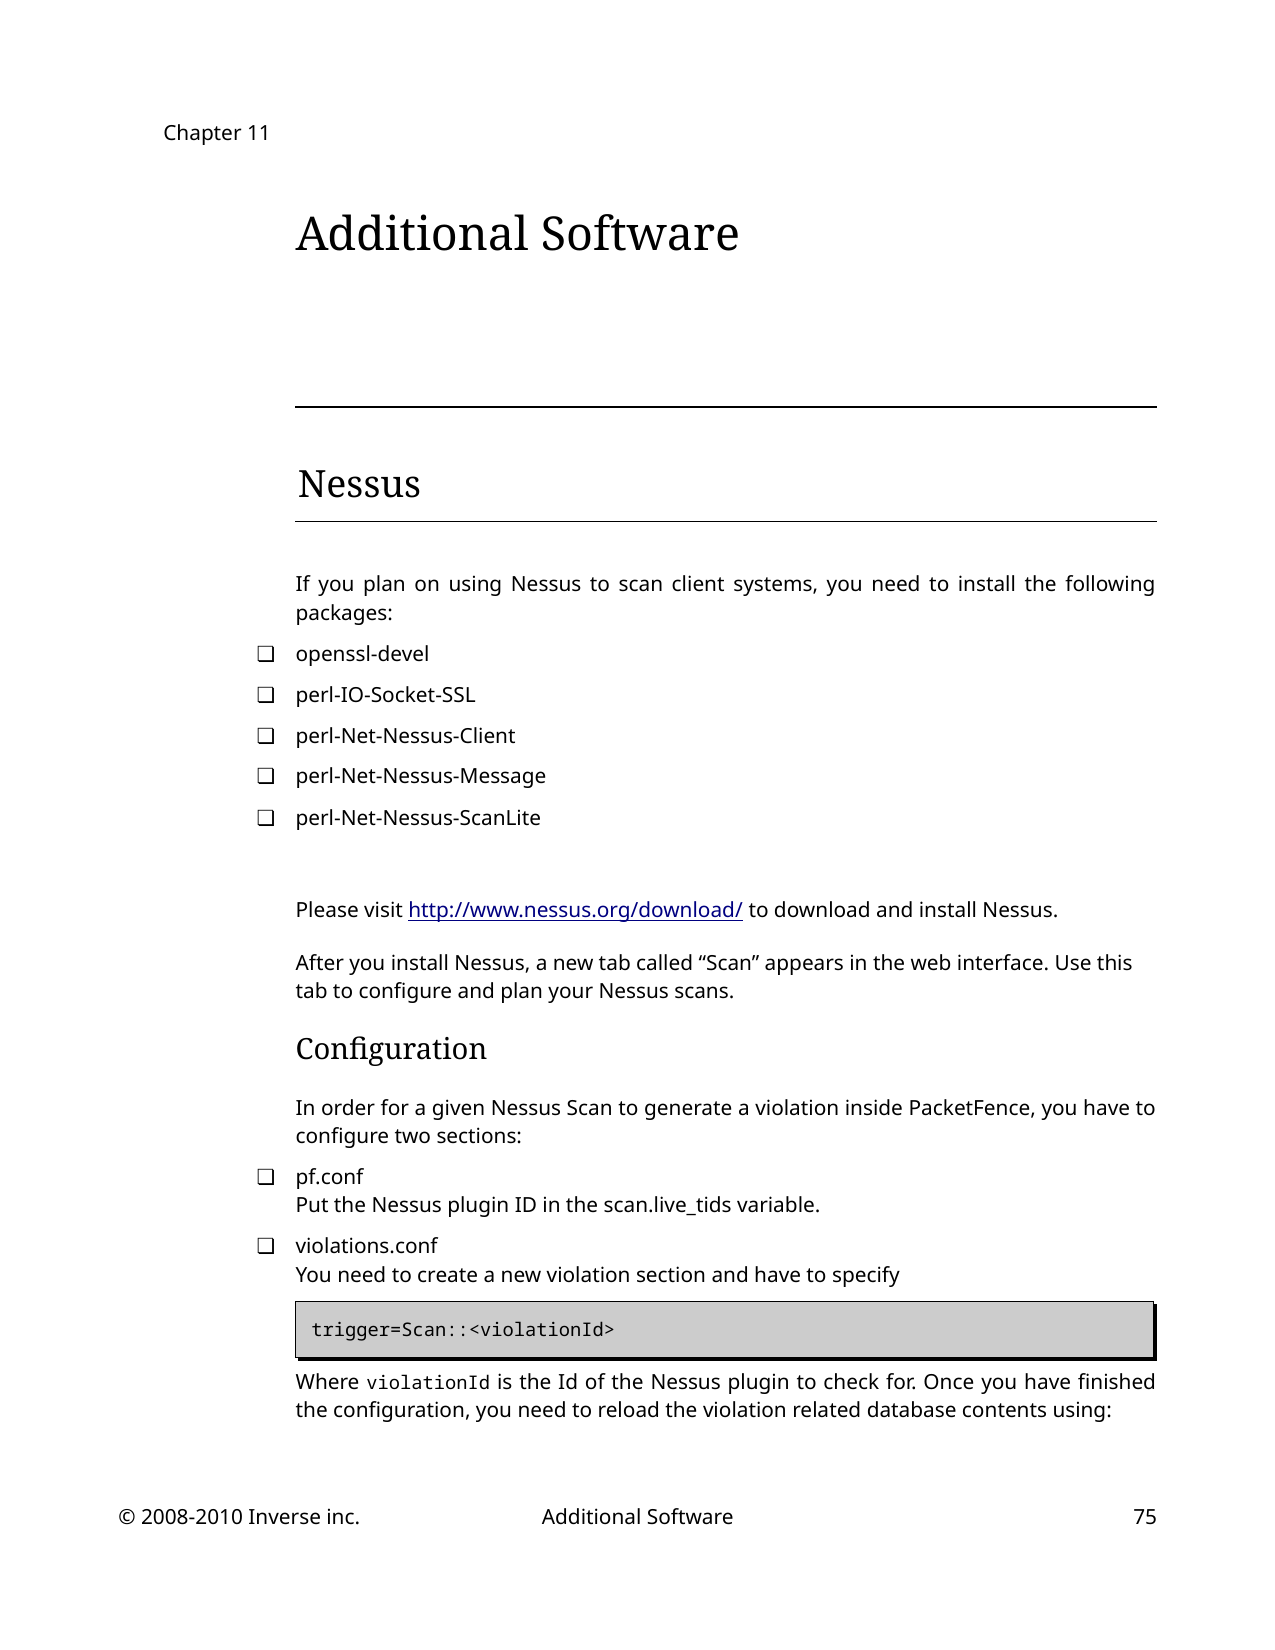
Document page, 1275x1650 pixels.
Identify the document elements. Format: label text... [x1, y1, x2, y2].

subtitle Configuration [295, 1028, 1157, 1068]
list ❏ perl-Net-Nessus-Message [256, 762, 1157, 790]
subtitle Nessus [295, 458, 1157, 521]
list ❏ violations.conf You need to create a new violation section and have to specify [256, 1231, 1157, 1288]
list ❏ perl-Net-Nessus-Client [256, 721, 1157, 749]
text trigger=Scan::<violationId> [296, 1302, 1153, 1357]
text In order for a given Nessus Scan to generate a violation inside PacketFence, you have to configure two sections: [295, 1093, 1157, 1149]
text If you plan on using Nessus to scan client systems, you need to install the following packages: [295, 569, 1157, 626]
list ❏ perl-Net-Nessus-ScanLite [256, 803, 1157, 831]
text Where violationId is the Id of the Nessus plugin to check for. Once you have finished the configuration, you need to reload the violation related database contents using: [295, 1367, 1157, 1424]
list ❏ pf.conf Put the Nessus plugin ID in the scan.live_tids variable. [256, 1162, 1157, 1219]
text After you install Nessus, a new tab called “Scan” appears in the web interface. Use this tab to configure and plan your Nessus scans. [295, 948, 1157, 1004]
text Please visit http://www.nessus.org/download/ to download and install Nessus. [295, 896, 1157, 924]
list ❏ perl-IO-Socket-SSL [256, 680, 1157, 708]
subtitle Additional Software [295, 201, 1157, 406]
list ❏ openssl-devel [256, 639, 1157, 667]
